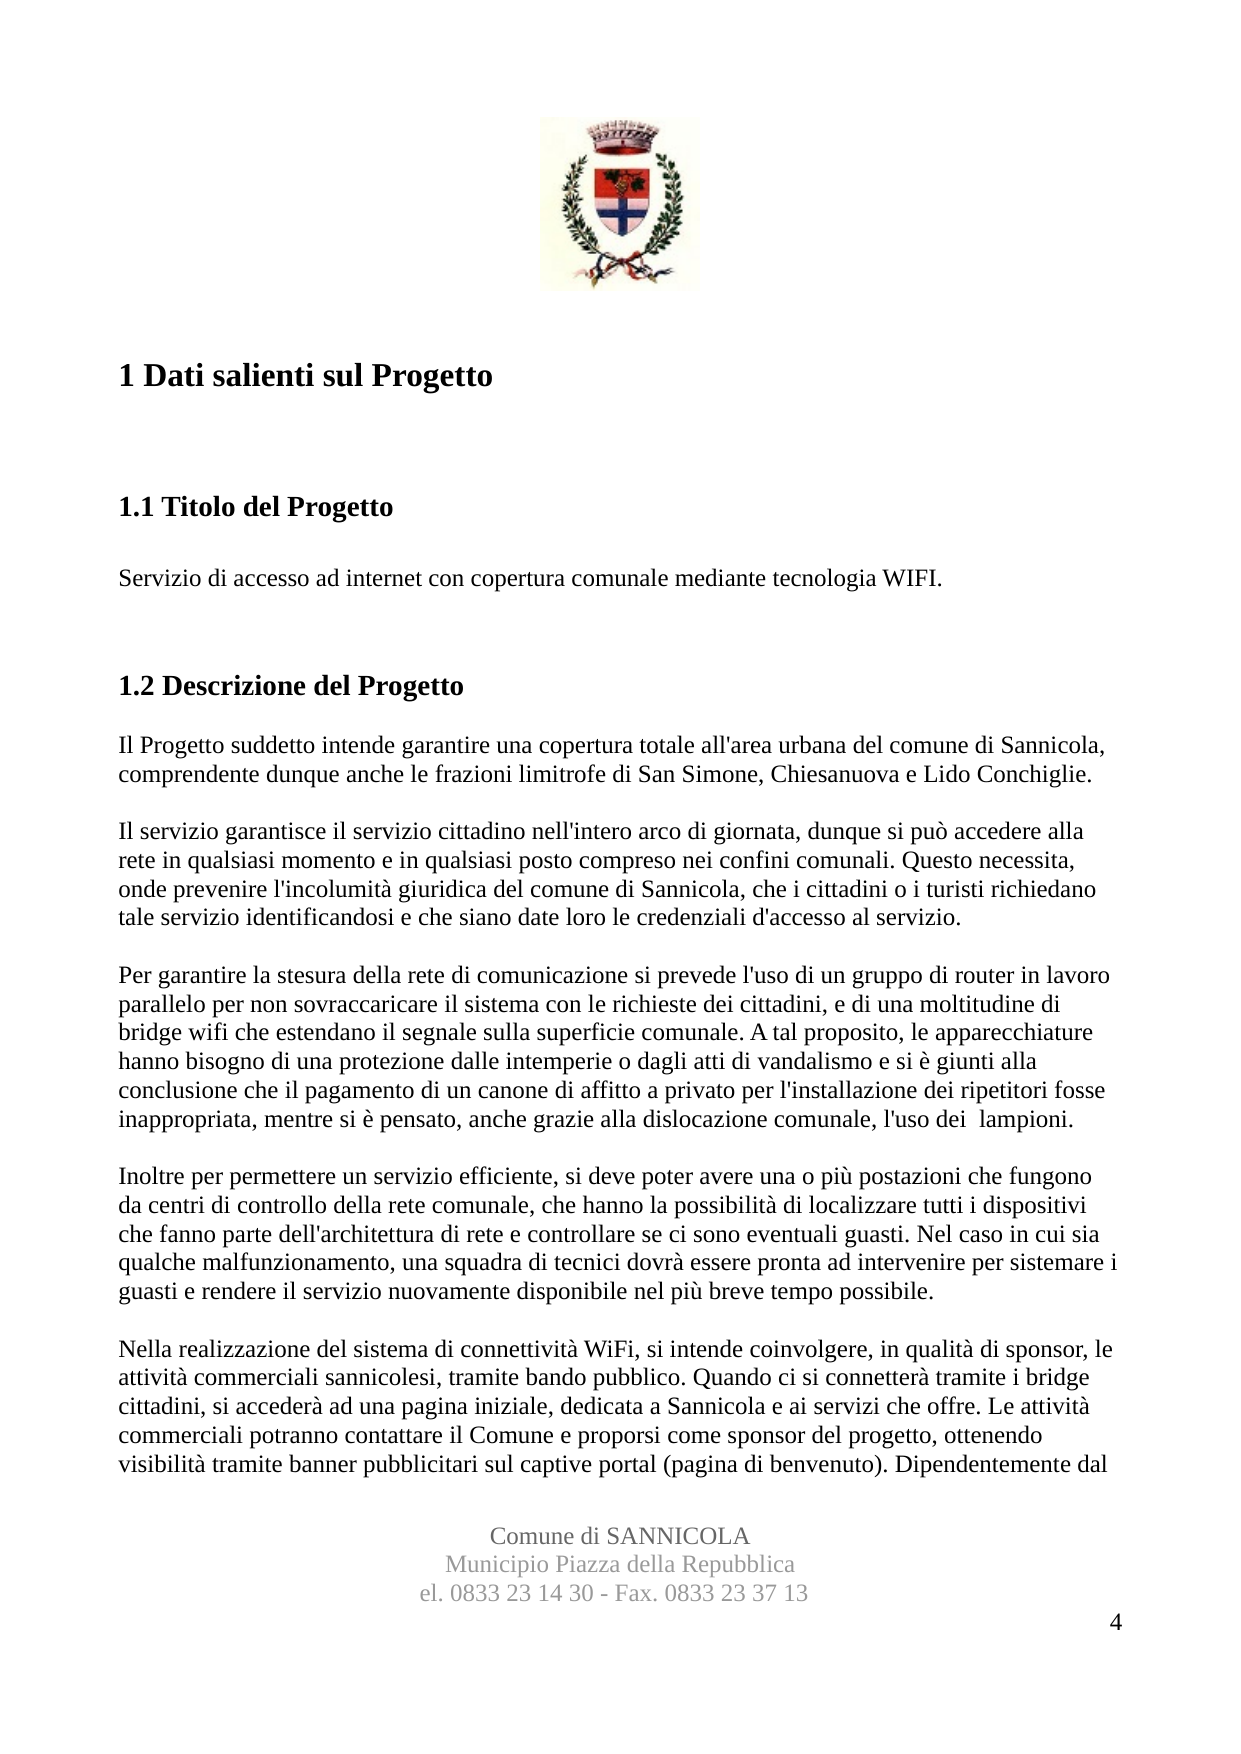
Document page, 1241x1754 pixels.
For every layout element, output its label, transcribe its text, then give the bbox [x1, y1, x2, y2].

text Per garantire la stesura della rete di comunicazione si prevede l'uso di un gruppo di router in lavoro parallelo per non sovraccaricare il sistema con le richieste dei cittadini, e di una moltitudine di bridge wifi che estendano il segnale sulla superficie comunale. A tal proposito, le apparecchiature hanno bisogno di una protezione dalle intemperie o dagli atti di vandalismo e si è giunti alla conclusione che il pagamento di un canone di affitto a privato per l'installazione dei ripetitori fosse inappropriata, mentre si è pensato, anche grazie alla dislocazione comunale, l'uso dei lampioni. [118, 960, 1122, 1132]
text Inoltre per permettere un servizio efficiente, si deve poter avere una o più postazioni che fungono da centri di controllo della rete comunale, che hanno la possibilità di localizzare tutti i dispositivi che fanno parte dell'architettura di rete e controllare se ci sono eventuali guasti. Nel caso in cui sia qualche malfunzionamento, una squadra di tecnici dovrà essere pronta ad intervenire per sistemare i guasti e rendere il servizio nuovamente disponibile nel più breve tempo possibile. [118, 1161, 1122, 1305]
text Il servizio garantisce il servizio cittadino nell'intero arco di giornata, dunque si può accedere alla rete in qualsiasi momento e in qualsiasi posto compreso nei confini comunali. Questo necessita, onde prevenire l'incolumità giuridica del comune di Sannicola, che i cittadini o i turisti richiedano tale servizio identificandosi e che siano date loro le credenziali d'accesso al servizio. [118, 816, 1122, 931]
text Il Progetto suddetto intende garantire una copertura totale all'area urbana del comune di Sannicola, comprendente dunque anche le frazioni limitrofe di San Simone, Chiesanuova e Lido Conchiglie. [118, 730, 1122, 787]
text 1.1 Titolo del Progetto [118, 489, 1122, 522]
list 1 Dati salienti sul Progetto [118, 356, 1122, 394]
text 1.2 Descrizione del Progetto [118, 668, 1122, 701]
picture [540, 117, 700, 291]
text Servizio di accesso ad internet con copertura comunale mediante tecnologia WIFI. [118, 563, 1122, 592]
text Nella realizzazione del sistema di connettività WiFi, si intende coinvolgere, in qualità di sponsor, le attività commerciali sannicolesi, tramite bando pubblico. Quando ci si connetterà tramite i bridge cittadini, si accederà ad una pagina iniziale, dedicata a Sannicola e ai servizi che offre. Le attività commerciali potranno contattare il Comune e proporsi come sponsor del progetto, ottenendo visibilità tramite banner pubblicitari sul captive portal (pagina di benvenuto). Dipendentemente dal [118, 1334, 1122, 1477]
